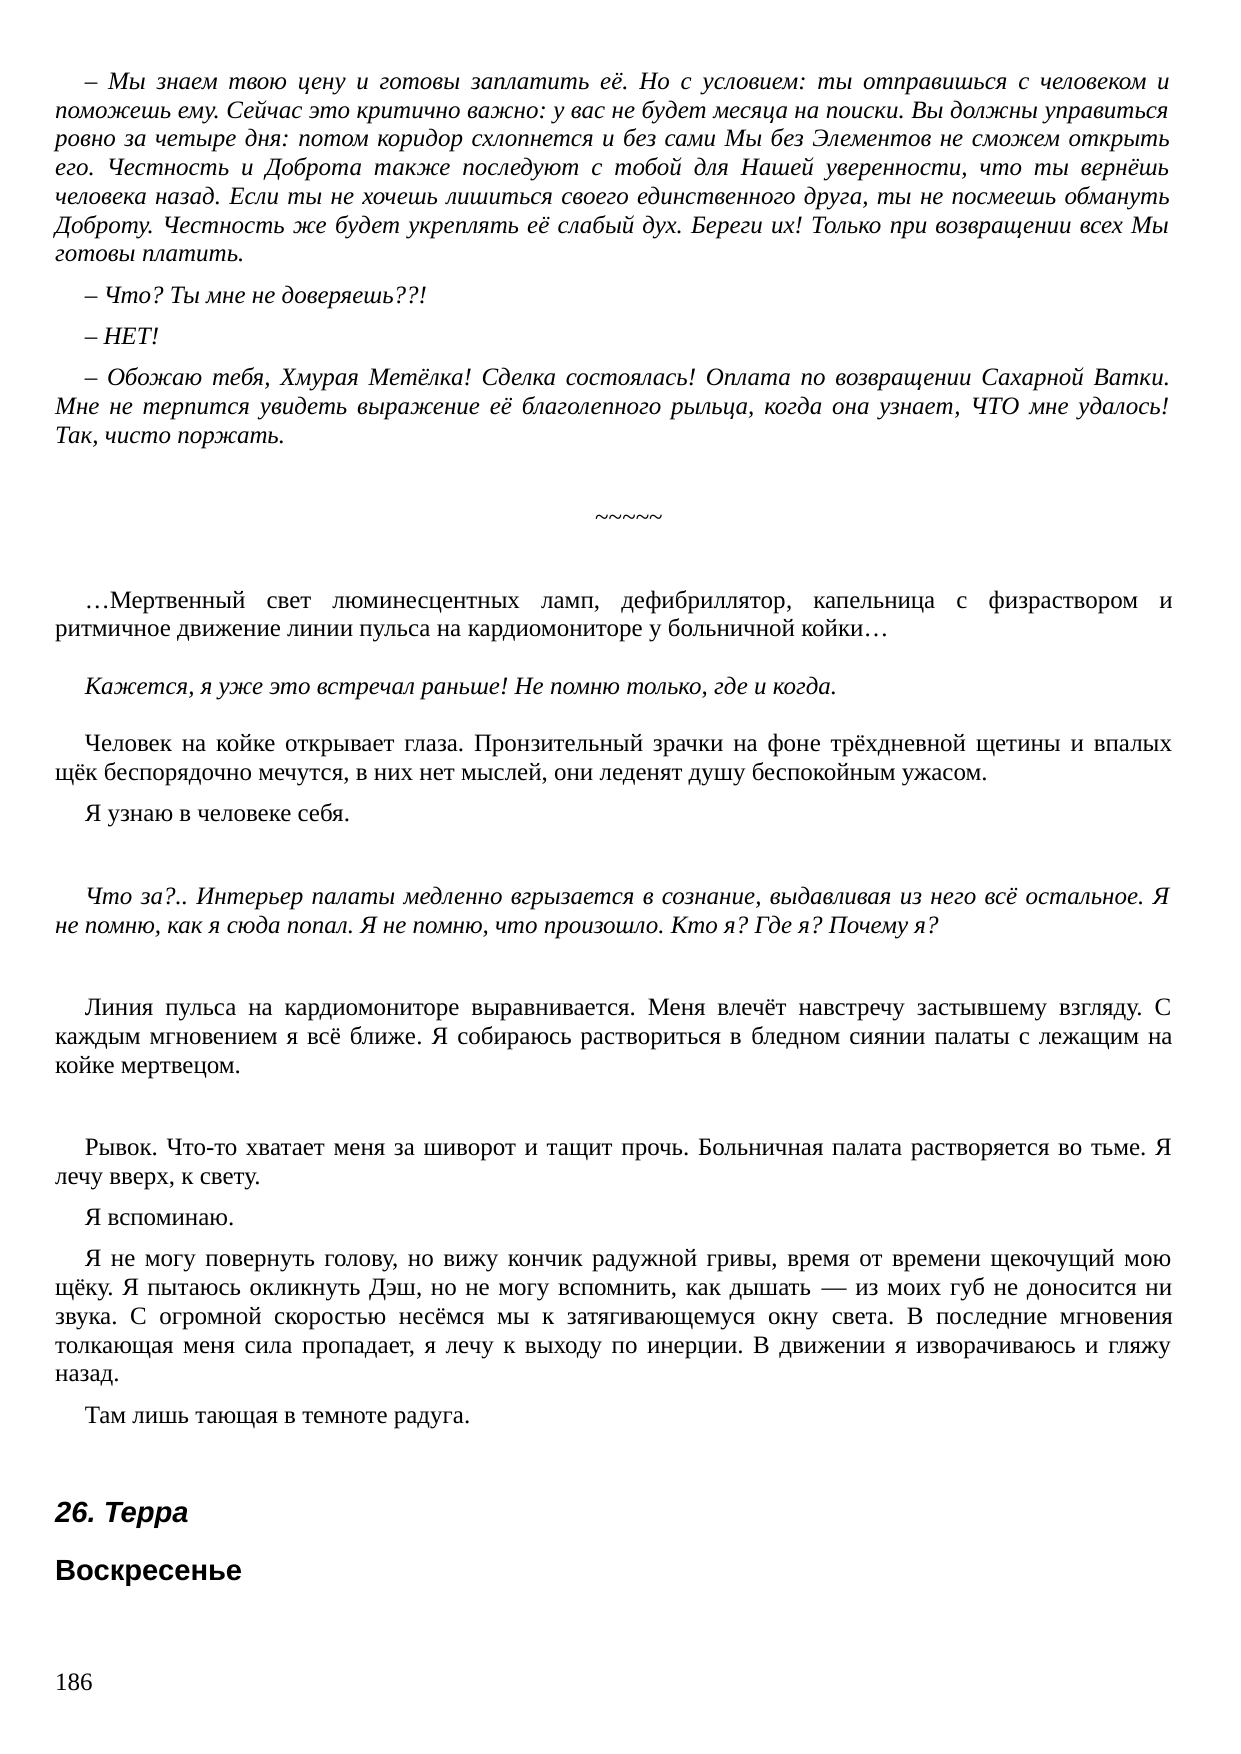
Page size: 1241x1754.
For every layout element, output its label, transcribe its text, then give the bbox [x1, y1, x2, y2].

text – Обожаю тебя, Хмурая Метёлка! Сделка состоялась! Оплата по возвращении Сахарной Ватки. Мне не терпится увидеть выражение её благолепного рыльца, когда она узнает, ЧТО мне удалось! Так, чисто поржать. [55, 362, 1173, 448]
text Я узнаю в человеке себя. [55, 798, 1173, 827]
text ~~~~~ [55, 502, 1173, 531]
text Линия пульса на кардиомониторе выравнивается. Меня влечёт навстречу застывшему взгляду. С каждым мгновением я всё ближе. Я собираюсь раствориться в бледном сиянии палаты с лежащим на койке мертвецом. [55, 992, 1173, 1078]
text Человек на койке открывает глаза. Пронзительный зрачки на фоне трёхдневной щетины и впалых щёк беспорядочно мечутся, в них нет мыслей, они леденят душу беспокойным ужасом. [55, 728, 1173, 786]
text – Что? Ты мне не доверяешь??! [55, 280, 1173, 308]
text – Мы знаем твою цену и готовы заплатить её. Но с условием: ты отправишься с человеком и поможешь ему. Сейчас это критично важно: у вас не будет месяца на поиски. Вы должны управиться ровно за четыре дня: потом коридор схлопнется и без сами Мы без Элементов не сможем открыть его. Честность и Доброта также последуют с тобой для Нашей уверенности, что ты вернёшь человека назад. Если ты не хочешь лишиться своего единственного друга, ты не посмеешь обмануть Доброту. Честность же будет укреплять её слабый дух. Береги их! Только при возвращении всех Мы готовы платить. [55, 66, 1173, 267]
text Кажется, я уже это встречал раньше! Не помню только, где и когда. [55, 671, 1173, 700]
text – НЕТ! [55, 321, 1173, 350]
text Я не могу повернуть голову, но вижу кончик радужной гривы, время от времени щекочущий мою щёку. Я пытаюсь окликнуть Дэш, но не могу вспомнить, как дышать — из моих губ не доносится ни звука. С огромной скоростью несёмся мы к затягивающемуся окну света. В последние мгновения толкающая меня сила пропадает, я лечу к выходу по инерции. В движении я изворачиваюсь и гляжу назад. [55, 1243, 1173, 1387]
text …Мертвенный свет люминесцентных ламп, дефибриллятор, капельница с физраствором и ритмичное движение линии пульса на кардиомониторе у больничной койки… [55, 585, 1173, 642]
subtitle Воскресенье [55, 1553, 1173, 1587]
subtitle 26. Терра [55, 1495, 1173, 1528]
text Что за?.. Интерьер палаты медленно вгрызается в сознание, выдавливая из него всё остальное. Я не помню, как я сюда попал. Я не помню, что произошло. Кто я? Где я? Почему я? [55, 881, 1173, 938]
text Там лишь тающая в темноте радуга. [55, 1400, 1173, 1428]
text Рывок. Что-то хватает меня за шиворот и тащит прочь. Больничная палата растворяется во тьме. Я лечу вверх, к свету. [55, 1132, 1173, 1190]
text Я вспоминаю. [55, 1202, 1173, 1231]
